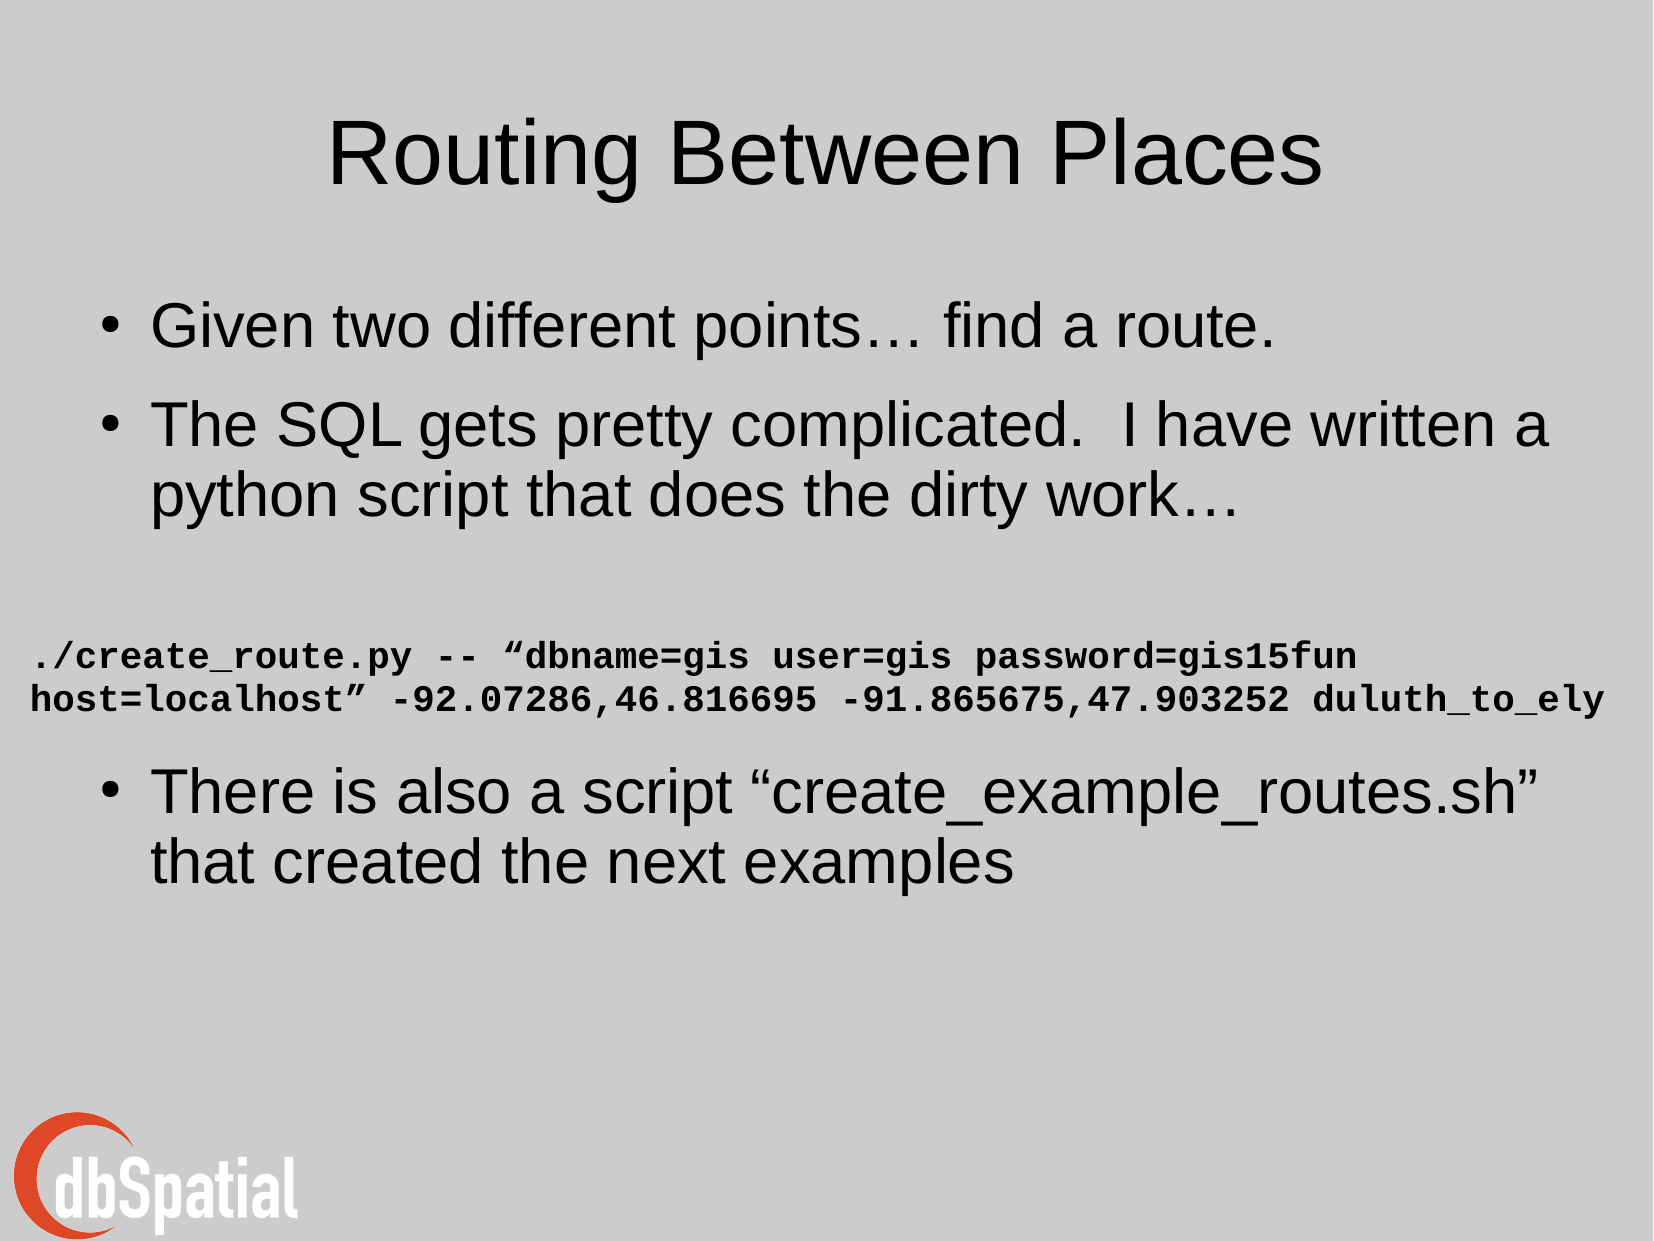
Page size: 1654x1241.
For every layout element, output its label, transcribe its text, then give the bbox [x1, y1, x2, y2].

title Routing Between Places [82, 49, 1571, 257]
picture [10, 1110, 301, 1241]
list Given two different points… find a route. The SQL gets pretty complicated. I have written a python script that does the dirty work… There is also a script “create_example_routes.sh” that created the next examples [82, 731, 1571, 1010]
list Given two different points… find a route. The SQL gets pretty complicated. I have written a python script that does the dirty work… There is also a script “create_example_routes.sh” that created the next examples [82, 290, 1571, 630]
text_box ./create_route.py -- “dbname=gis user=gis password=gis15fun host=localhost” -92.07286,46.816695 -91.865675,47.903252 duluth_to_ely [15, 630, 1621, 731]
